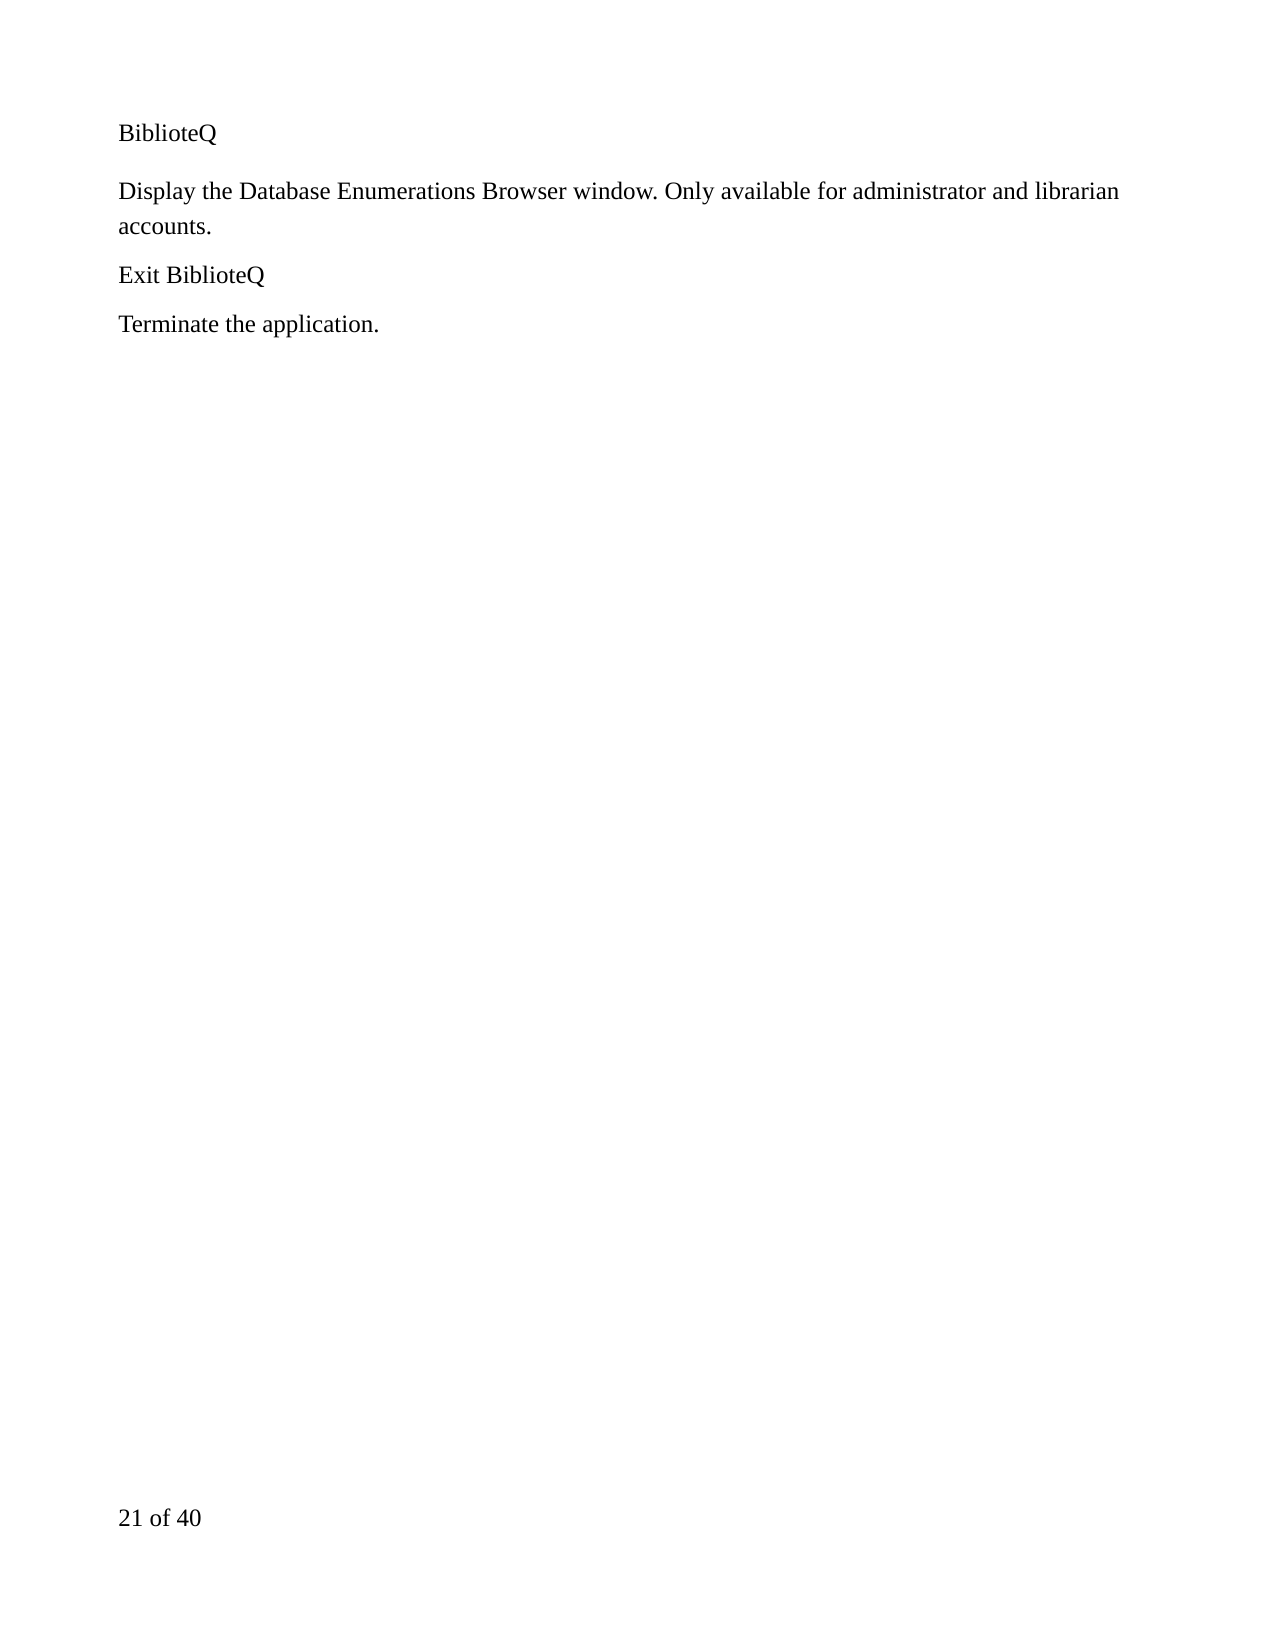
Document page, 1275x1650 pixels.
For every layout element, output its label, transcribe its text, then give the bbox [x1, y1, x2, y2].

text Terminate the application. [118, 309, 1157, 338]
text Display the Database Enumerations Browser window. Only available for administrator and librarian accounts. [118, 176, 1157, 239]
text Exit BiblioteQ [118, 260, 1157, 289]
